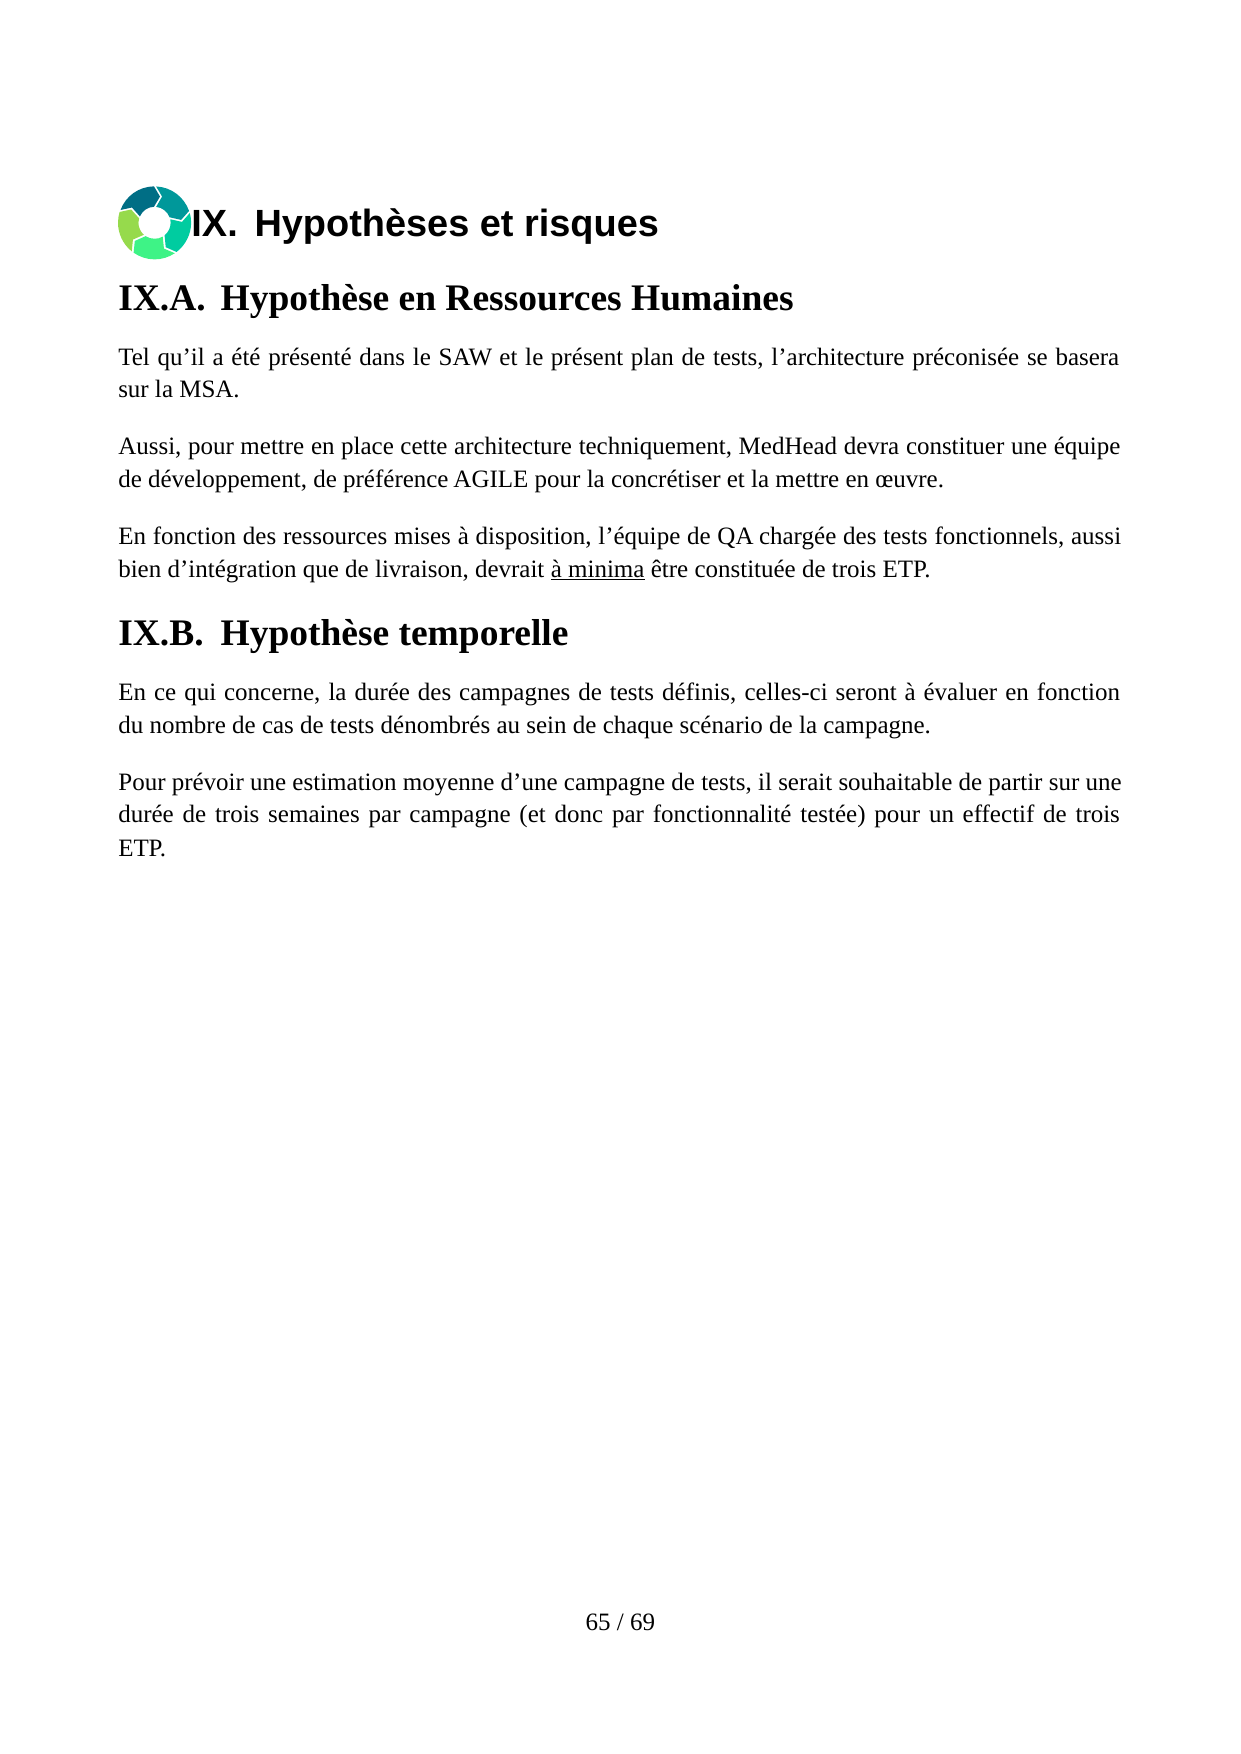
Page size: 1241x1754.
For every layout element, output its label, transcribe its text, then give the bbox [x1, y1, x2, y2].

subtitle Hypothèse en Ressources Humaines [118, 275, 1122, 318]
text Pour prévoir une estimation moyenne d’une campagne de tests, il serait souhaitable de partir sur une durée de trois semaines par campagne (et donc par fonctionnalité testée) pour un effectif de trois ETP. [118, 767, 1122, 861]
text Tel qu’il a été présenté dans le SAW et le présent plan de tests, l’architecture préconisée se basera sur la MSA. [118, 342, 1122, 403]
subtitle Hypothèse temporelle [118, 610, 1122, 653]
subtitle [137, 206, 172, 239]
text En fonction des ressources mises à disposition, l’équipe de QA chargée des tests fonctionnels, aussi bien d’intégration que de livraison, devrait à minima être constituée de trois ETP. [118, 521, 1122, 582]
text Aussi, pour mettre en place cette architecture techniquement, MedHead devra constituer une équipe de développement, de préférence AGILE pour la concrétiser et la mettre en œuvre. [118, 431, 1122, 493]
text En ce qui concerne, la durée des campagnes de tests définis, celles-ci seront à évaluer en fonction du nombre de cas de tests dénombrés au sein de chaque scénario de la campagne. [118, 677, 1122, 739]
subtitle Hypothèses et risques [185, 201, 1122, 245]
